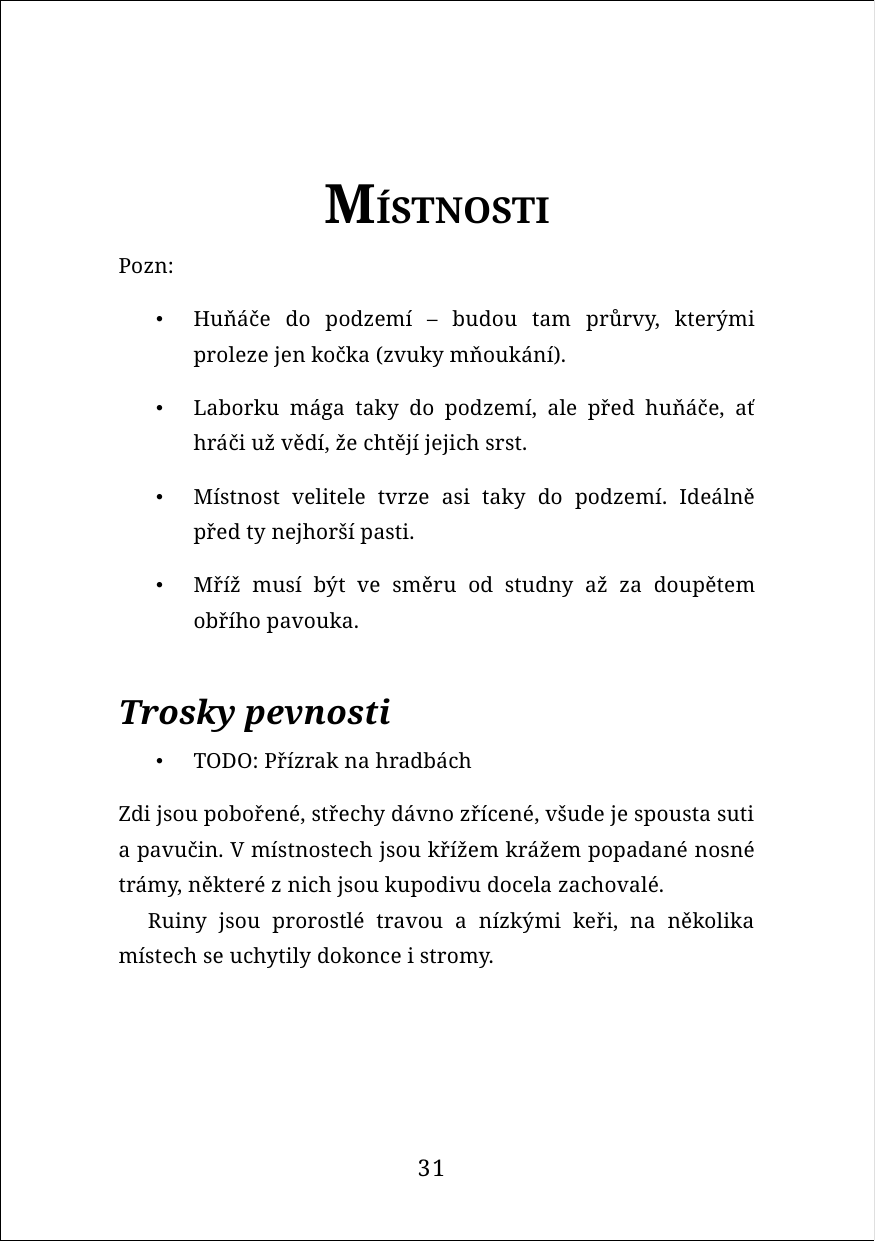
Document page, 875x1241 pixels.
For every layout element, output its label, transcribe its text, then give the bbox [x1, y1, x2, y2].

list Huňáče do podzemí – budou tam průrvy, kterými proleze jen kočka (zvuky mňoukání). [156, 304, 756, 368]
list Mříž musí být ve směru od studny až za doupětem obřího pavouka. [156, 571, 756, 634]
list TODO: Přízrak na hradbách [156, 746, 756, 774]
list Místnost velitele tvrze asi taky do podzemí. Ideálně před ty nejhorší pasti. [156, 482, 756, 546]
subtitle Trosky pevnosti [118, 689, 756, 734]
text Zdi jsou pobořené, střechy dávno zřícené, všude je spousta suti a pavučin. V místnostech jsou křížem krážem popadané nosné trámy, některé z nich jsou kupodivu docela zachovalé. Ruiny jsou prorostlé travou a nízkými keři, na několika místech se uchytily dokonce i stromy. [118, 799, 756, 970]
list Laborku mága taky do podzemí, ale před huňáče, ať hráči už vědí, že chtějí jejich srst. [156, 393, 756, 457]
text Pozn: [118, 251, 756, 279]
subtitle Místnosti [118, 166, 756, 239]
